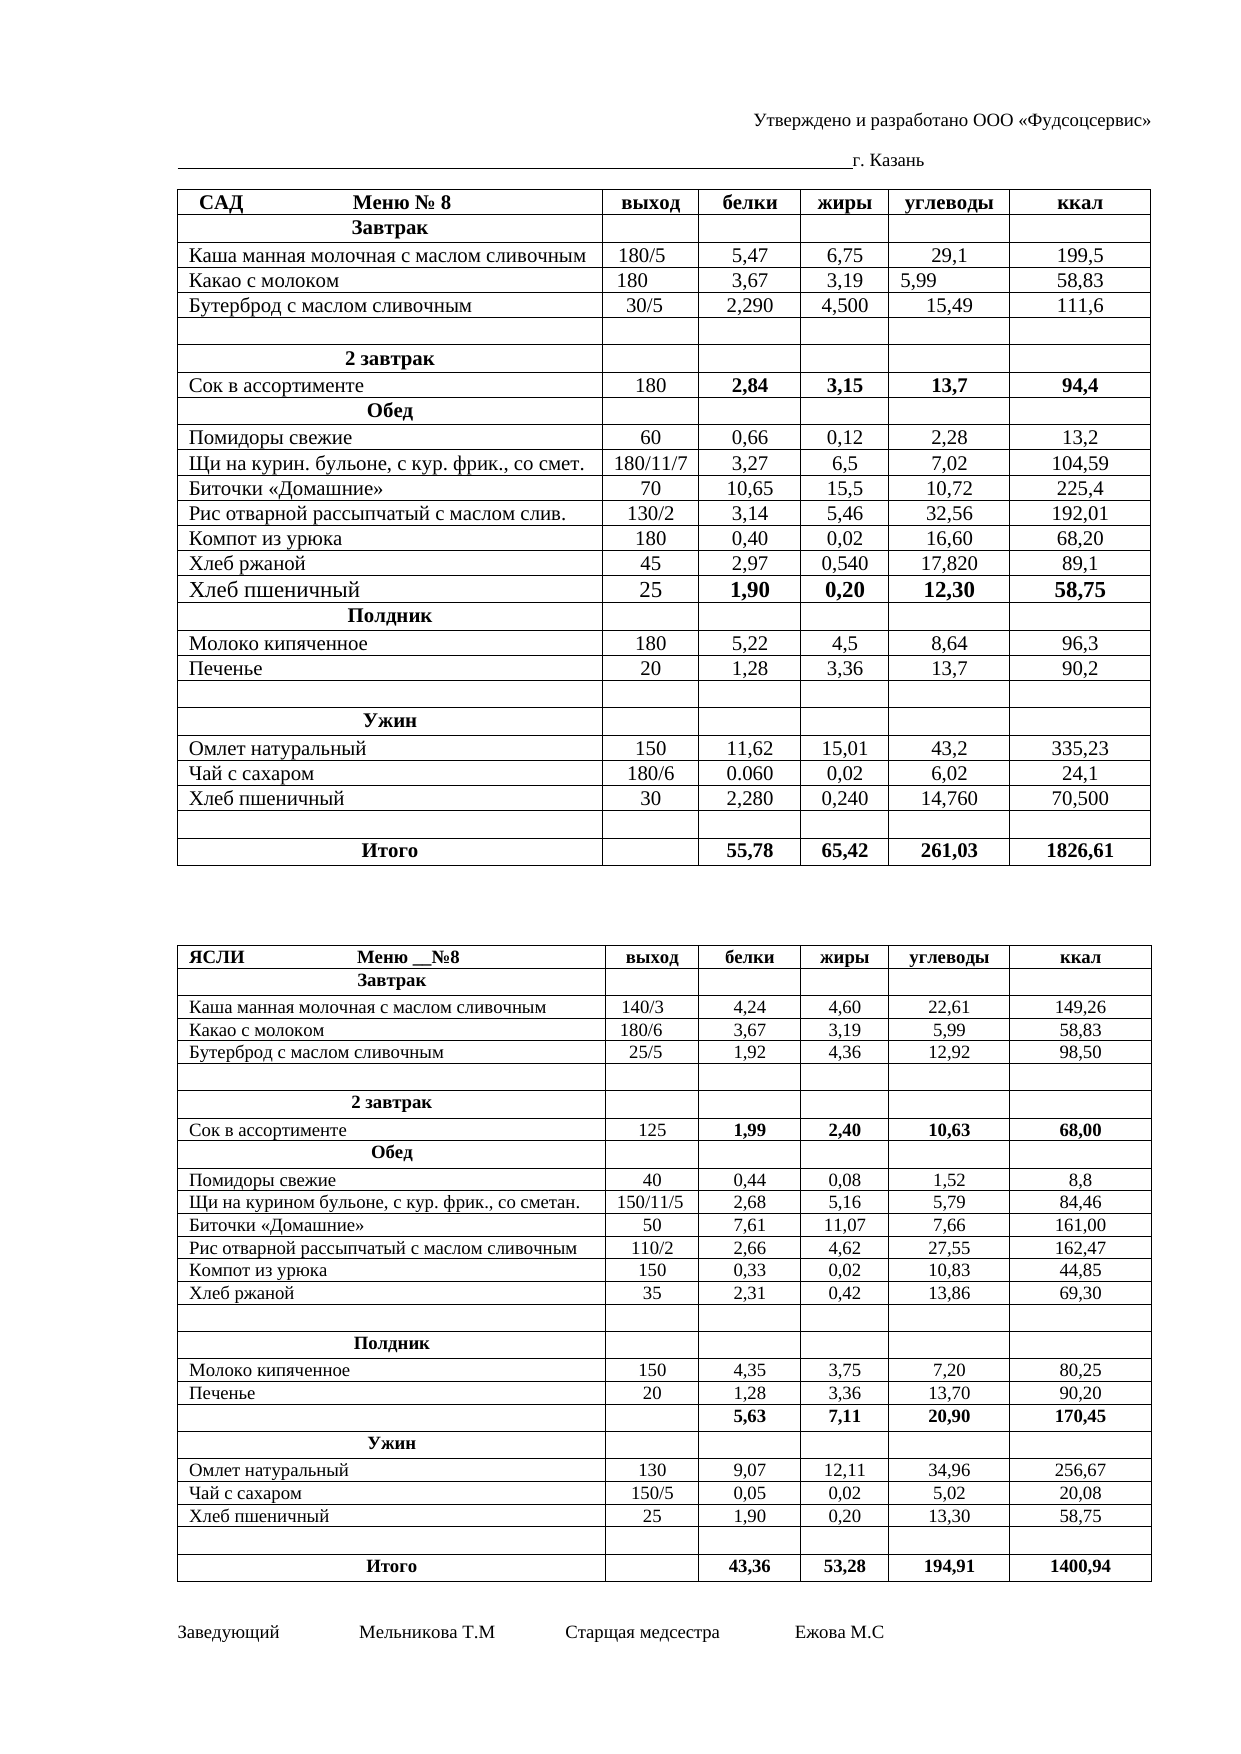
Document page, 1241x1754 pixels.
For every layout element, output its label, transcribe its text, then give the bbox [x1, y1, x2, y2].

table_cell 3,15 [801, 373, 888, 397]
table_cell 9,07 [699, 1459, 800, 1481]
table_cell 3,67 [699, 1019, 800, 1040]
table_cell 3,36 [801, 656, 888, 680]
table_cell [1010, 1305, 1151, 1331]
table_cell [699, 345, 800, 372]
table_cell [1010, 1091, 1151, 1118]
table_cell 6,5 [801, 450, 888, 474]
table_cell Итого [178, 839, 602, 865]
table_cell 58,83 [1010, 1019, 1151, 1040]
table_cell 68,20 [1010, 526, 1150, 550]
table_cell 150 [606, 1259, 698, 1281]
table_cell 150 [603, 736, 698, 760]
table_cell 4,35 [699, 1359, 800, 1381]
table_cell 192,01 [1010, 501, 1150, 525]
table_cell [1010, 1527, 1151, 1553]
table_cell [606, 969, 698, 995]
table_cell [606, 1305, 698, 1331]
table_cell Щи на курином бульоне, с кур. фрик., со сметан. [178, 1191, 605, 1213]
table_cell Сок в ассортименте [178, 1119, 605, 1140]
table_cell Ужин [178, 1432, 605, 1458]
table_cell 162,47 [1010, 1237, 1151, 1258]
table_cell Рис отварной рассыпчатый с маслом слив. [178, 501, 602, 525]
table_cell 180/6 [606, 1019, 698, 1040]
table_cell Омлет натуральный [178, 1459, 605, 1481]
table_cell [1010, 969, 1151, 995]
table_cell 5,22 [699, 631, 800, 655]
table_cell 20 [606, 1382, 698, 1403]
table_cell [699, 1141, 800, 1168]
table_cell 13,30 [889, 1505, 1009, 1526]
table_cell 3,67 [699, 268, 800, 292]
table_cell [801, 1064, 888, 1090]
table_cell 13,2 [1010, 425, 1150, 449]
table_cell 1,28 [699, 656, 800, 680]
table_cell 25 [603, 576, 698, 602]
table_cell [801, 681, 888, 707]
table_header белки [699, 190, 800, 214]
table_cell [699, 603, 800, 630]
table_cell 13,86 [889, 1282, 1009, 1303]
table_cell 84,46 [1010, 1191, 1151, 1213]
table_cell 89,1 [1010, 551, 1150, 575]
table_cell [1010, 1332, 1151, 1358]
table_cell 256,67 [1010, 1459, 1151, 1481]
table_cell 40 [606, 1169, 698, 1190]
table_cell 10,65 [699, 476, 800, 499]
table_cell 45 [603, 551, 698, 575]
table_cell 8,64 [889, 631, 1009, 655]
table_cell Обед [178, 398, 602, 424]
table_cell 7,61 [699, 1214, 800, 1236]
table_cell 2,28 [889, 425, 1009, 449]
table_cell 70 [603, 476, 698, 499]
table_cell 0,12 [801, 425, 888, 449]
table_cell 30/5 [603, 293, 698, 317]
table_cell 0,02 [801, 1259, 888, 1281]
table_cell 7,11 [801, 1405, 888, 1431]
table_header выход [606, 946, 698, 968]
table_cell 3,75 [801, 1359, 888, 1381]
table_cell 5,02 [889, 1482, 1009, 1503]
table_cell [699, 1332, 800, 1358]
table_cell [801, 1332, 888, 1358]
table_cell 111,6 [1010, 293, 1150, 317]
table_cell Помидоры свежие [178, 425, 602, 449]
table_cell 0,33 [699, 1259, 800, 1281]
table_cell [889, 1432, 1009, 1458]
table_cell 125 [606, 1119, 698, 1140]
table_cell Итого [178, 1555, 605, 1581]
table_cell 13,70 [889, 1382, 1009, 1403]
table_cell 1400,94 [1010, 1555, 1151, 1581]
table_cell 10,63 [889, 1119, 1009, 1140]
text г. Казань [177, 149, 1152, 171]
table_cell 3,27 [699, 450, 800, 474]
table_cell [699, 215, 800, 242]
table_cell [801, 398, 888, 424]
table_cell Молоко кипяченное [178, 631, 602, 655]
table_cell Бутерброд с маслом сливочным [178, 1041, 605, 1063]
table_cell [699, 398, 800, 424]
table_cell 0,20 [801, 1505, 888, 1526]
table_cell [889, 215, 1009, 242]
table_header жиры [801, 946, 888, 968]
table_cell [801, 1141, 888, 1168]
table_cell [178, 1405, 605, 1431]
table_cell 43,2 [889, 736, 1009, 760]
table_cell [603, 839, 698, 865]
table_cell 12,30 [889, 576, 1009, 602]
table_header САД Меню № 8 [178, 190, 602, 214]
table_cell Щи на курин. бульоне, с кур. фрик., со смет. [178, 450, 602, 474]
table_cell 104,59 [1010, 450, 1150, 474]
table_cell [1010, 345, 1150, 372]
table_cell Компот из урюка [178, 526, 602, 550]
table_cell 1,52 [889, 1169, 1009, 1190]
table_cell 4,62 [801, 1237, 888, 1258]
table_cell 5,79 [889, 1191, 1009, 1213]
table_cell [606, 1141, 698, 1168]
table_cell [889, 345, 1009, 372]
table_header ккал [1010, 946, 1151, 968]
table_cell [603, 215, 698, 242]
table_cell 32,56 [889, 501, 1009, 525]
table_cell [603, 398, 698, 424]
text Утверждено и разработано ООО «Фудсоцсервис» [177, 109, 1152, 131]
table_cell 161,00 [1010, 1214, 1151, 1236]
table_cell 98,50 [1010, 1041, 1151, 1063]
table_cell [801, 1091, 888, 1118]
table_cell 35 [606, 1282, 698, 1303]
table_cell [1010, 708, 1150, 735]
table_cell Чай с сахаром [178, 1482, 605, 1503]
table_cell [801, 811, 888, 837]
table_cell 1,99 [699, 1119, 800, 1140]
table_cell [606, 1555, 698, 1581]
table_cell 20 [603, 656, 698, 680]
table_cell 25/5 [606, 1041, 698, 1063]
table_cell [603, 681, 698, 707]
table_cell [603, 345, 698, 372]
table_cell [889, 1527, 1009, 1553]
table_cell 24,1 [1010, 761, 1150, 785]
table_cell 1,90 [699, 1505, 800, 1526]
table_cell [603, 318, 698, 344]
table_cell [801, 1432, 888, 1458]
table_cell 2,31 [699, 1282, 800, 1303]
table_cell 2,66 [699, 1237, 800, 1258]
table_cell [603, 708, 698, 735]
table_cell [889, 603, 1009, 630]
table_cell Хлеб пшеничный [178, 786, 602, 810]
table_cell [1010, 318, 1150, 344]
table_cell [889, 1305, 1009, 1331]
table_cell Сок в ассортименте [178, 373, 602, 397]
table_cell 14,760 [889, 786, 1009, 810]
table_cell [699, 969, 800, 995]
table_cell 6,02 [889, 761, 1009, 785]
table_cell 8,8 [1010, 1169, 1151, 1190]
table_cell 0,540 [801, 551, 888, 575]
table_cell Печенье [178, 1382, 605, 1403]
table_cell Хлеб ржаной [178, 551, 602, 575]
table_cell 2,280 [699, 786, 800, 810]
table_cell 4,24 [699, 996, 800, 1018]
table_cell [889, 969, 1009, 995]
table_cell Полдник [178, 1332, 605, 1358]
table_cell Компот из урюка [178, 1259, 605, 1281]
table_cell 12,92 [889, 1041, 1009, 1063]
table_cell [699, 1527, 800, 1553]
table_cell 0,66 [699, 425, 800, 449]
table_cell 17,820 [889, 551, 1009, 575]
table_cell 3,14 [699, 501, 800, 525]
table_cell 4,60 [801, 996, 888, 1018]
table_cell 70,500 [1010, 786, 1150, 810]
table_cell [1010, 1432, 1151, 1458]
table_cell [178, 1527, 605, 1553]
table_cell 149,26 [1010, 996, 1151, 1018]
table_cell [1010, 398, 1150, 424]
table_cell 16,60 [889, 526, 1009, 550]
table_cell 5,99 [889, 268, 1009, 292]
table_cell [178, 1064, 605, 1090]
table_cell 25 [606, 1505, 698, 1526]
table_cell 0,240 [801, 786, 888, 810]
table_cell [889, 1091, 1009, 1118]
table_cell [801, 708, 888, 735]
table_cell 30 [603, 786, 698, 810]
table_cell [889, 708, 1009, 735]
table_cell 50 [606, 1214, 698, 1236]
table_header углеводы [889, 946, 1009, 968]
table_cell 5,63 [699, 1405, 800, 1431]
table_cell Обед [178, 1141, 605, 1168]
table_cell Каша манная молочная с маслом сливочным [178, 243, 602, 267]
table_cell Хлеб ржаной [178, 1282, 605, 1303]
table_cell 80,25 [1010, 1359, 1151, 1381]
table_cell [1010, 1064, 1151, 1090]
table_cell 90,2 [1010, 656, 1150, 680]
table_cell 140/3 [606, 996, 698, 1018]
table_cell 69,30 [1010, 1282, 1151, 1303]
table_cell 27,55 [889, 1237, 1009, 1258]
table_cell [801, 215, 888, 242]
table_cell 0,05 [699, 1482, 800, 1503]
table_cell 44,85 [1010, 1259, 1151, 1281]
table_cell 60 [603, 425, 698, 449]
table_cell 43,36 [699, 1555, 800, 1581]
table_cell 90,20 [1010, 1382, 1151, 1403]
table_cell 261,03 [889, 839, 1009, 865]
table_cell 53,28 [801, 1555, 888, 1581]
table_cell 130/2 [603, 501, 698, 525]
table_header белки [699, 946, 800, 968]
table_cell [606, 1432, 698, 1458]
table_cell [889, 1332, 1009, 1358]
table_cell 5,99 [889, 1019, 1009, 1040]
table_cell Омлет натуральный [178, 736, 602, 760]
table_cell 2,97 [699, 551, 800, 575]
table_cell 11,62 [699, 736, 800, 760]
table_cell 20,08 [1010, 1482, 1151, 1503]
table_cell 20,90 [889, 1405, 1009, 1431]
table_header ЯСЛИ Меню __№8 [178, 946, 605, 968]
table_cell 180/6 [603, 761, 698, 785]
table_cell 15,49 [889, 293, 1009, 317]
table_cell 2,40 [801, 1119, 888, 1140]
table_cell Помидоры свежие [178, 1169, 605, 1190]
table_cell 65,42 [801, 839, 888, 865]
table_cell [699, 708, 800, 735]
table_cell 58,75 [1010, 576, 1150, 602]
table_cell [178, 681, 602, 707]
table_cell Печенье [178, 656, 602, 680]
table_cell [801, 1527, 888, 1553]
table_cell Ужин [178, 708, 602, 735]
table_cell [606, 1405, 698, 1431]
text Заведующий Мельникова Т.М Старщая медсестра Ежова М.С [177, 1621, 1152, 1643]
table_cell [1010, 681, 1150, 707]
table_cell Молоко кипяченное [178, 1359, 605, 1381]
table_cell Биточки «Домашние» [178, 1214, 605, 1236]
table_cell [801, 318, 888, 344]
table_cell 34,96 [889, 1459, 1009, 1481]
table_cell 150 [606, 1359, 698, 1381]
table_header выход [603, 190, 698, 214]
table_cell Каша манная молочная с маслом сливочным [178, 996, 605, 1018]
table_cell 29,1 [889, 243, 1009, 267]
table_cell 1,90 [699, 576, 800, 602]
table_cell 2 завтрак [178, 1091, 605, 1118]
table_cell [801, 1305, 888, 1331]
table_cell 225,4 [1010, 476, 1150, 499]
table_cell [699, 1091, 800, 1118]
table_cell 110/2 [606, 1237, 698, 1258]
table_cell [606, 1091, 698, 1118]
table_cell [889, 398, 1009, 424]
table_header жиры [801, 190, 888, 214]
table_cell Завтрак [178, 969, 605, 995]
table_cell 4,500 [801, 293, 888, 317]
table_cell [699, 318, 800, 344]
table_cell 4,36 [801, 1041, 888, 1063]
table_cell 15,5 [801, 476, 888, 499]
table_cell 180/11/7 [603, 450, 698, 474]
table_cell 1826,61 [1010, 839, 1150, 865]
table_cell [889, 318, 1009, 344]
table_cell 0,02 [801, 1482, 888, 1503]
table_cell [889, 1064, 1009, 1090]
table_cell 0,02 [801, 526, 888, 550]
table_cell 55,78 [699, 839, 800, 865]
table_cell 1,92 [699, 1041, 800, 1063]
table_cell [889, 681, 1009, 707]
table_cell 150/5 [606, 1482, 698, 1503]
table_cell [1010, 215, 1150, 242]
table_cell Биточки «Домашние» [178, 476, 602, 499]
table_cell 94,4 [1010, 373, 1150, 397]
table_cell 68,00 [1010, 1119, 1151, 1140]
table_cell 180 [603, 268, 698, 292]
table_cell Хлеб пшеничный [178, 1505, 605, 1526]
table_cell [606, 1332, 698, 1358]
table_cell 0,40 [699, 526, 800, 550]
table_cell 180 [603, 631, 698, 655]
table_cell 180 [603, 373, 698, 397]
table_cell 22,61 [889, 996, 1009, 1018]
table_cell Бутерброд с маслом сливочным [178, 293, 602, 317]
table_cell Хлеб пшеничный [178, 576, 602, 602]
table_cell 150/11/5 [606, 1191, 698, 1213]
table_cell 5,46 [801, 501, 888, 525]
table_cell [699, 1064, 800, 1090]
table_cell [1010, 1141, 1151, 1168]
table_cell [801, 603, 888, 630]
table_cell 194,91 [889, 1555, 1009, 1581]
table_cell 1,28 [699, 1382, 800, 1403]
table_cell 5,16 [801, 1191, 888, 1213]
table_header ккал [1010, 190, 1150, 214]
table_cell [603, 603, 698, 630]
table_cell [699, 811, 800, 837]
table_cell 7,02 [889, 450, 1009, 474]
table_cell 0,42 [801, 1282, 888, 1303]
table_cell 58,83 [1010, 268, 1150, 292]
table_cell 3,19 [801, 268, 888, 292]
table_cell [606, 1064, 698, 1090]
table_cell Полдник [178, 603, 602, 630]
table_cell 4,5 [801, 631, 888, 655]
table_cell 199,5 [1010, 243, 1150, 267]
table_cell [801, 969, 888, 995]
table_cell 12,11 [801, 1459, 888, 1481]
table_cell Завтрак [178, 215, 602, 242]
table_cell 5,47 [699, 243, 800, 267]
table_cell 180 [603, 526, 698, 550]
table_cell [178, 1305, 605, 1331]
table_cell 10,72 [889, 476, 1009, 499]
table_cell [889, 811, 1009, 837]
table_cell 13,7 [889, 656, 1009, 680]
table_cell 0,44 [699, 1169, 800, 1190]
table_cell 2 завтрак [178, 345, 602, 372]
table_cell Рис отварной рассыпчатый с маслом сливочным [178, 1237, 605, 1258]
table_cell [801, 345, 888, 372]
table_cell [1010, 603, 1150, 630]
table_cell [889, 1141, 1009, 1168]
table_cell 7,20 [889, 1359, 1009, 1381]
table_cell 3,36 [801, 1382, 888, 1403]
table_cell 130 [606, 1459, 698, 1481]
table_cell 335,23 [1010, 736, 1150, 760]
table_cell 0.060 [699, 761, 800, 785]
table_cell 96,3 [1010, 631, 1150, 655]
table_cell Чай с сахаром [178, 761, 602, 785]
table_cell 13,7 [889, 373, 1009, 397]
table_cell 2,68 [699, 1191, 800, 1213]
table_cell 11,07 [801, 1214, 888, 1236]
table_cell 58,75 [1010, 1505, 1151, 1526]
table_cell 6,75 [801, 243, 888, 267]
table_cell 0,08 [801, 1169, 888, 1190]
table_cell [606, 1527, 698, 1553]
table_cell 0,20 [801, 576, 888, 602]
table_cell 170,45 [1010, 1405, 1151, 1431]
table_cell 10,83 [889, 1259, 1009, 1281]
table_cell 3,19 [801, 1019, 888, 1040]
table_cell 180/5 [603, 243, 698, 267]
table_cell [699, 1432, 800, 1458]
table_cell 2,290 [699, 293, 800, 317]
table_cell [699, 1305, 800, 1331]
table_cell [699, 681, 800, 707]
table_cell [1010, 811, 1150, 837]
table_cell 0,02 [801, 761, 888, 785]
table_header углеводы [889, 190, 1009, 214]
table_cell [178, 811, 602, 837]
table_cell [603, 811, 698, 837]
table_cell 2,84 [699, 373, 800, 397]
table_cell 7,66 [889, 1214, 1009, 1236]
table_cell 15,01 [801, 736, 888, 760]
table_cell [178, 318, 602, 344]
table_cell Какао с молоком [178, 268, 602, 292]
table_cell Какао с молоком [178, 1019, 605, 1040]
